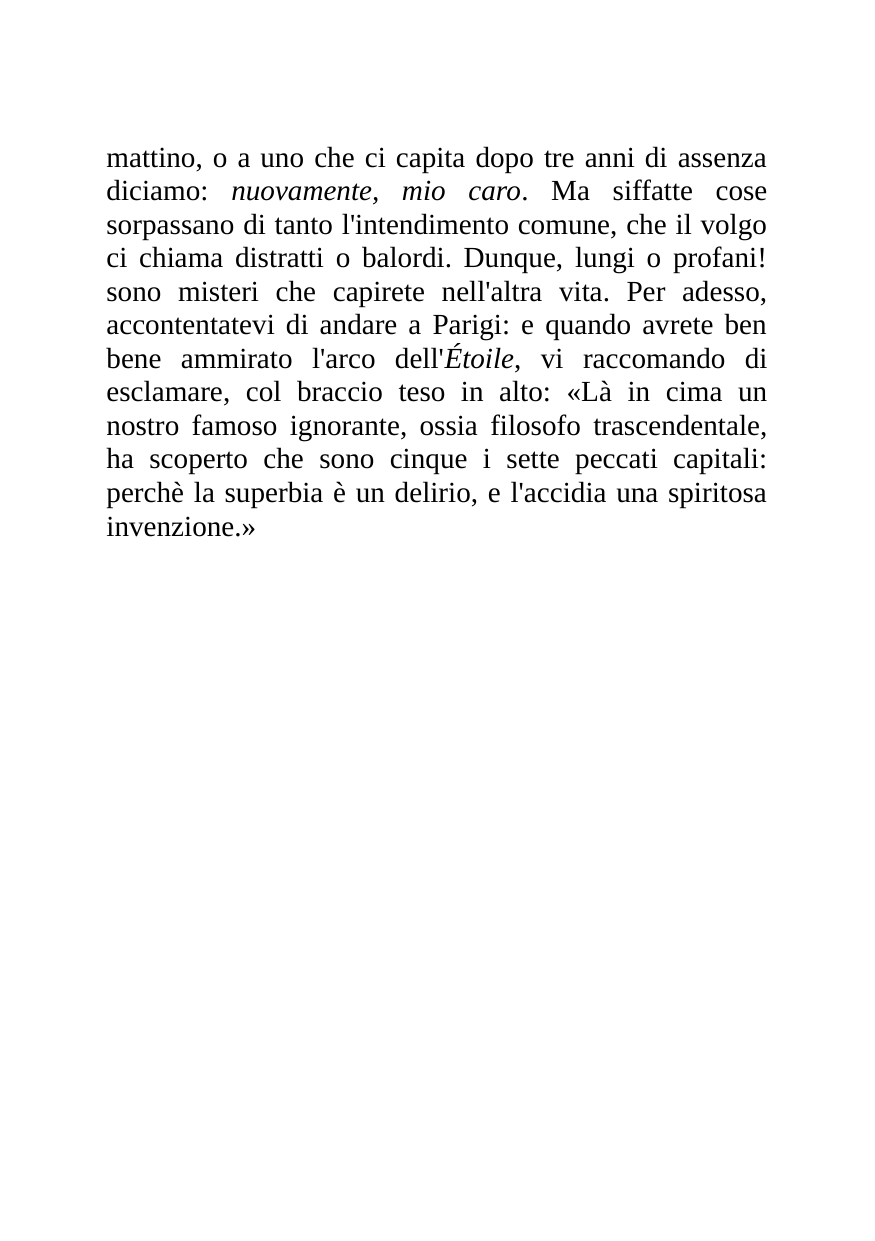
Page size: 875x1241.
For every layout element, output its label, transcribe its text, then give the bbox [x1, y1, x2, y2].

text mattino, o a uno che ci capita dopo tre anni di assenza diciamo: nuovamente, mio caro. Ma siffatte cose sorpassano di tanto l'intendimento comune, che il volgo ci chiama distratti o balordi. Dunque, lungi o profani! sono misteri che capirete nell'altra vita. Per adesso, accontentatevi di andare a Parigi: e quando avrete ben bene ammirato l'arco dell'Étoile, vi raccomando di esclamare, col braccio teso in alto: «Là in cima un nostro famoso ignorante, ossia filosofo trascendentale, ha scoperto che sono cinque i sette peccati capitali: perchè la superbia è un delirio, e l'accidia una spiritosa invenzione.» [106, 140, 768, 542]
